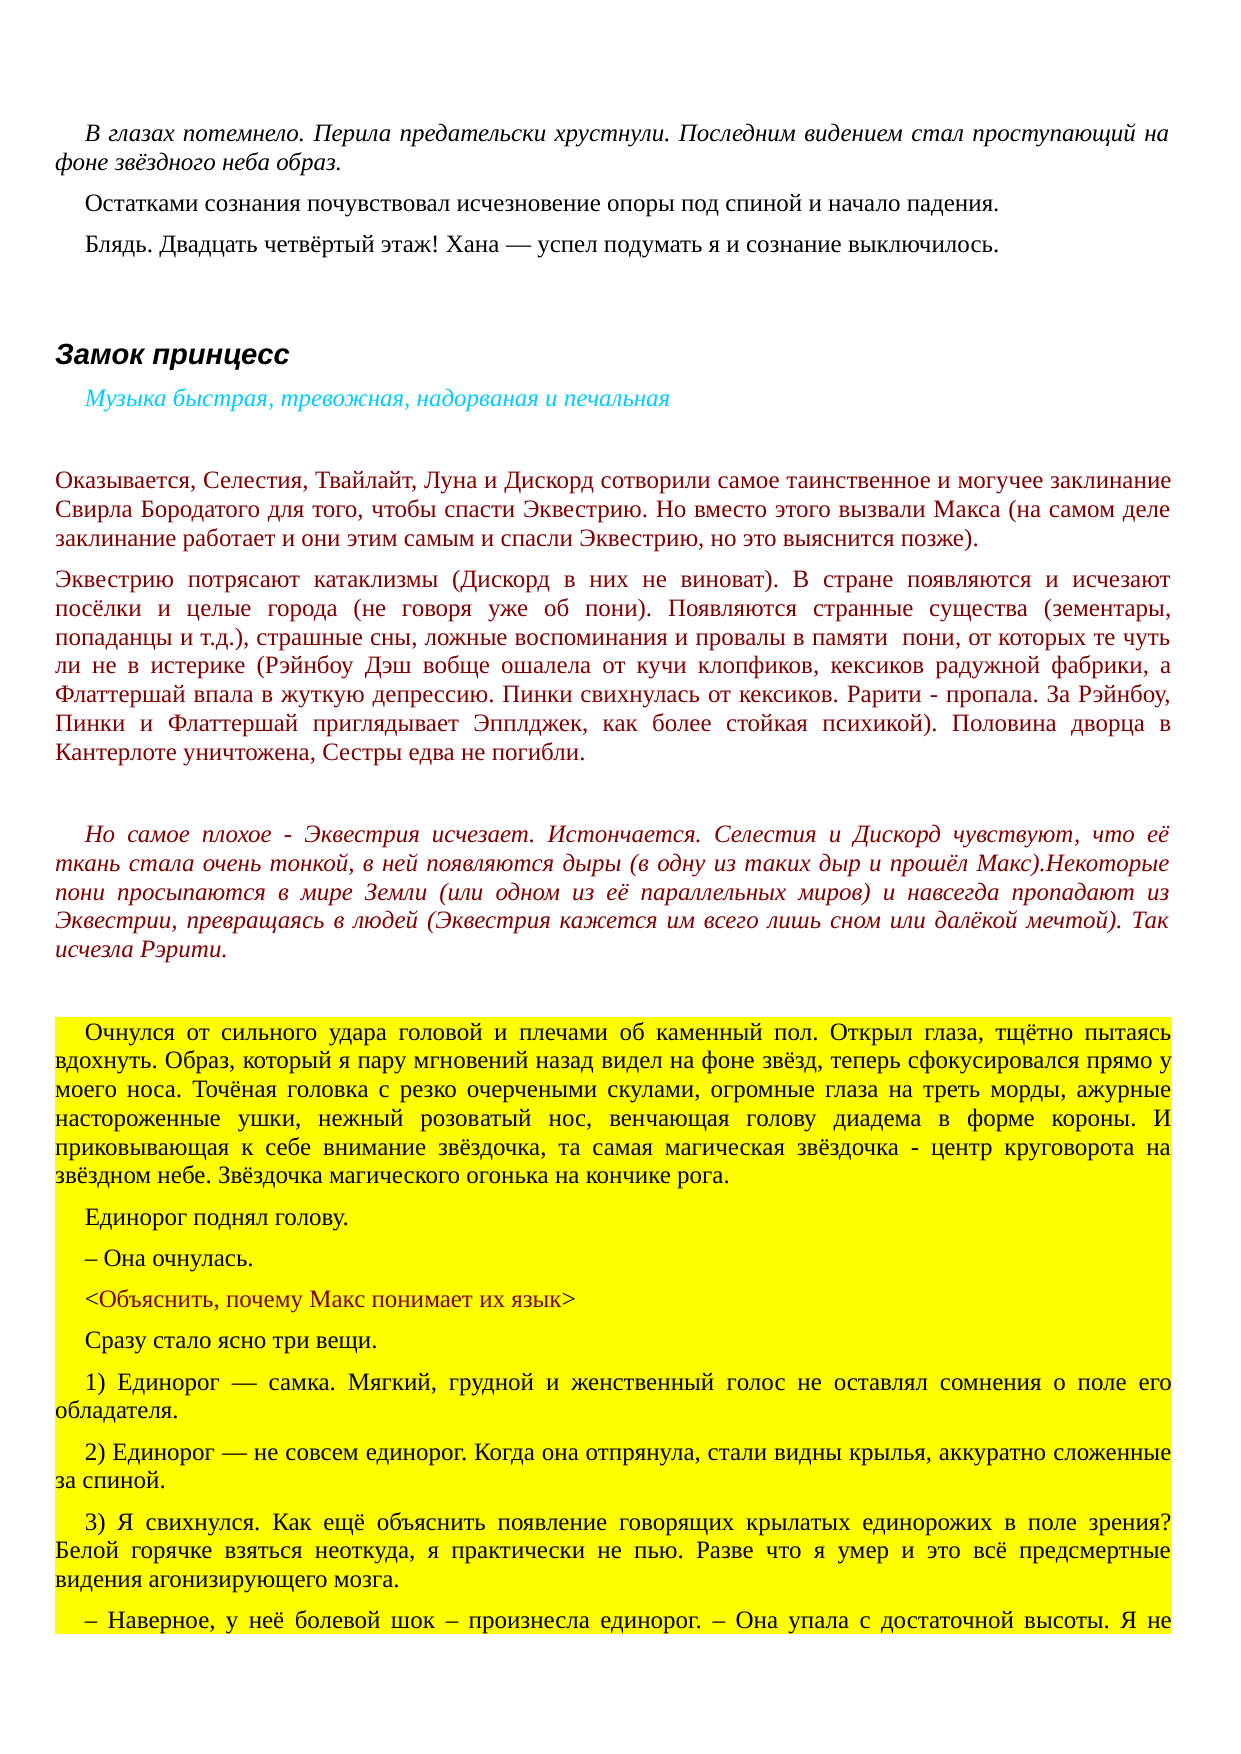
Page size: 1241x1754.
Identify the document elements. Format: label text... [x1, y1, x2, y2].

text Но самое плохое - Эквестрия исчезает. Истончается. Селестия и Дискорд чувствуют, что её ткань стала очень тонкой, в ней появляются дыры (в одну из таких дыр и прошёл Макс).Некоторые пони просыпаются в мире Земли (или одном из её параллельных миров) и навсегда пропадают из Эквестрии, превращаясь в людей (Эквестрия кажется им всего лишь сном или далёкой мечтой). Так исчезла Рэрити. [55, 819, 1172, 963]
text – Наверное, у неё болевой шок – произнесла единорог. – Она упала с достаточной высоты. Я не [55, 1605, 1172, 1634]
text Единорог поднял голову. [55, 1202, 1172, 1230]
text Очнулся от сильного удара головой и плечами об каменный пол. Открыл глаза, тщётно пытаясь вдохнуть. Образ, который я пару мгновений назад видел на фоне звёзд, теперь сфокусировался прямо у моего носа. Точёная головка с резко очерчеными скулами, огромные глаза на треть морды, ажурные настороженные ушки, нежный розоватый нос, венчающая голову диадема в форме короны. И приковывающая к себе внимание звёздочка, та самая магическая звёздочка - центр круговорота на звёздном небе. Звёздочка магического огонька на кончике рога. [55, 1017, 1172, 1189]
text В глазах потемнело. Перила предательски хрустнули. Последним видением стал проступающий на фоне звёздного неба образ. [55, 118, 1172, 176]
text Сразу стало ясно три вещи. [55, 1325, 1172, 1354]
text – Она очнулась. [55, 1243, 1172, 1272]
text 3) Я свихнулся. Как ещё объяснить появление говорящих крылатых единорожих в поле зрения? Белой горячке взяться неоткуда, я практически не пью. Разве что я умер и это всё предсмертные видения агонизирующего мозга. [55, 1507, 1172, 1593]
text 1) Единорог — самка. Мягкий, грудной и женственный голос не оставлял сомнения о поле его обладателя. [55, 1367, 1172, 1424]
text Оказывается, Селестия, Твайлайт, Луна и Дискорд сотворили самое таинственное и могучее заклинание Свирла Бородатого для того, чтобы спасти Эквестрию. Но вместо этого вызвали Макса (на самом деле заклинание работает и они этим самым и спасли Эквестрию, но это выяснится позже). [55, 465, 1172, 552]
text Эквестрию потрясают катаклизмы (Дискорд в них не виноват). В стране появляются и исчезают посёлки и целые города (не говоря уже об пони). Появляются странные существа (зементары, попаданцы и т.д.), страшные сны, ложные воспоминания и провалы в памяти пони, от которых те чуть ли не в истерике (Рэйнбоу Дэш вобще ошалела от кучи клопфиков, кексиков радужной фабрики, а Флаттершай впала в жуткую депрессию. Пинки свихнулась от кексиков. Рарити - пропала. За Рэйнбоу, Пинки и Флаттершай приглядывает Эпплджек, как более стойкая психикой). Половина дворца в Кантерлоте уничтожена, Сестры едва не погибли. [55, 564, 1172, 765]
text Остатками сознания почувствовал исчезновение опоры под спиной и начало падения. [55, 188, 1172, 217]
text Музыка быстрая, тревожная, надорваная и печальная [55, 383, 1172, 412]
subtitle Замок принцесс [55, 337, 1172, 370]
text 2) Единорог — не совсем единорог. Когда она отпрянула, стали видны крылья, аккуратно сложенные за спиной. [55, 1437, 1172, 1494]
text Блядь. Двадцать четвёртый этаж! Хана — успел подумать я и сознание выключилось. [55, 229, 1172, 258]
text <Объяснить, почему Макс понимает их язык> [55, 1284, 1172, 1313]
